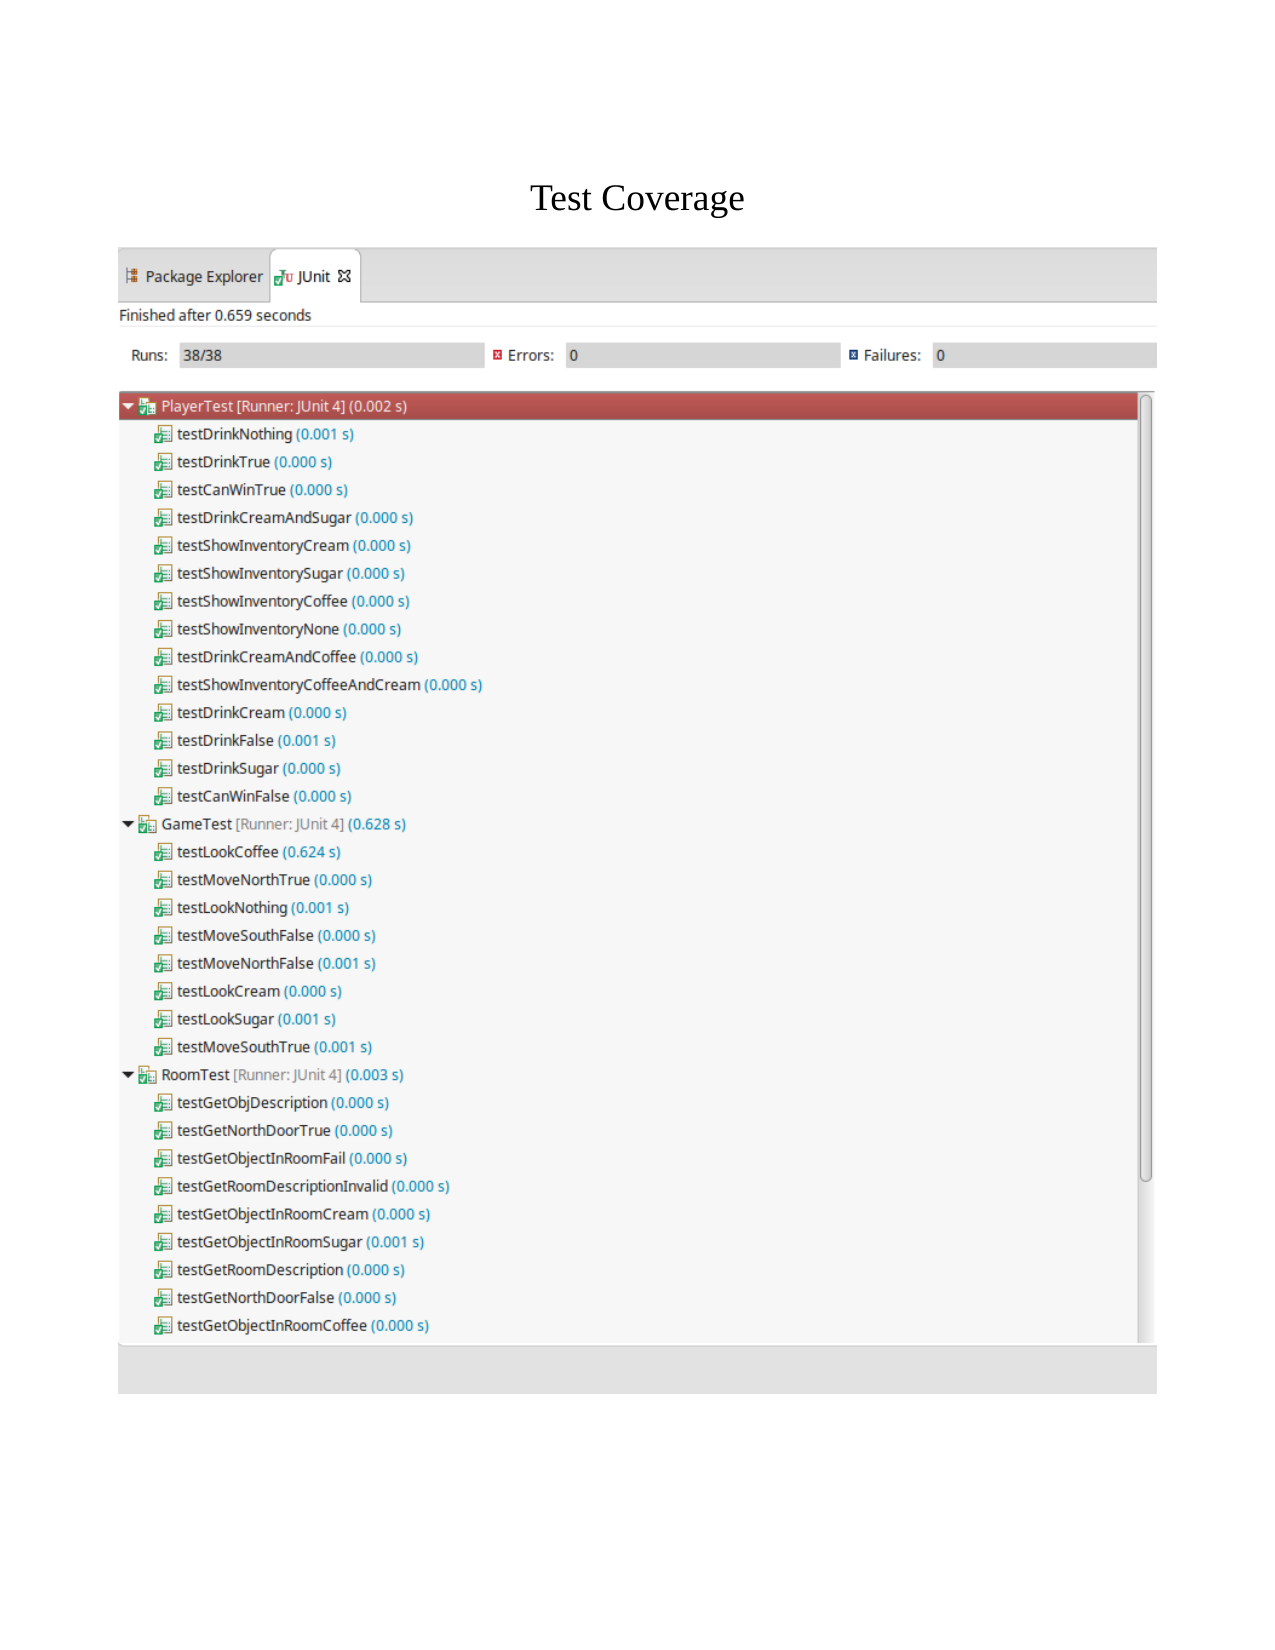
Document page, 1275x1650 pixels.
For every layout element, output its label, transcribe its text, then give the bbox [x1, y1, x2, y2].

text Test Coverage [118, 176, 1157, 219]
picture [118, 247, 1157, 1394]
